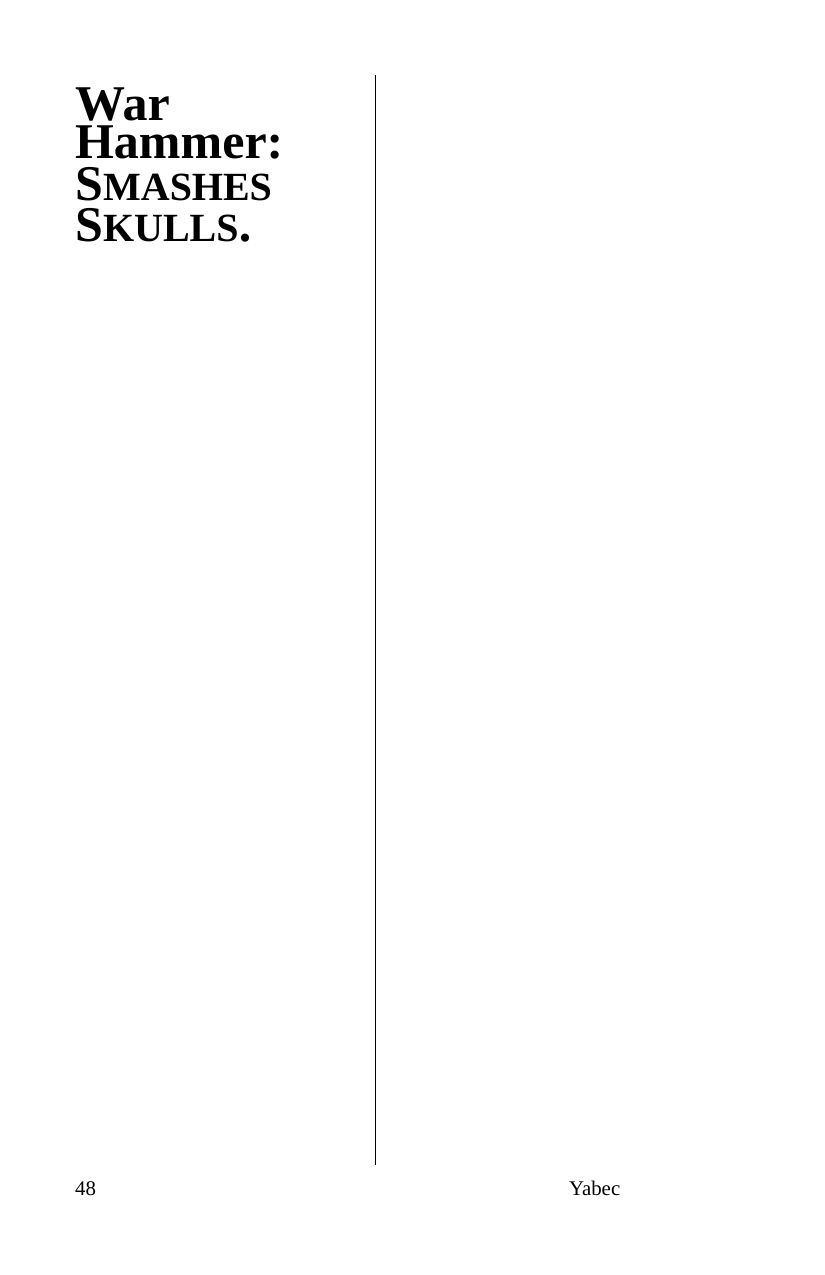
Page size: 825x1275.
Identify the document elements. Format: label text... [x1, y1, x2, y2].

text War Hammer: Smashes Skulls. [75, 87, 367, 253]
